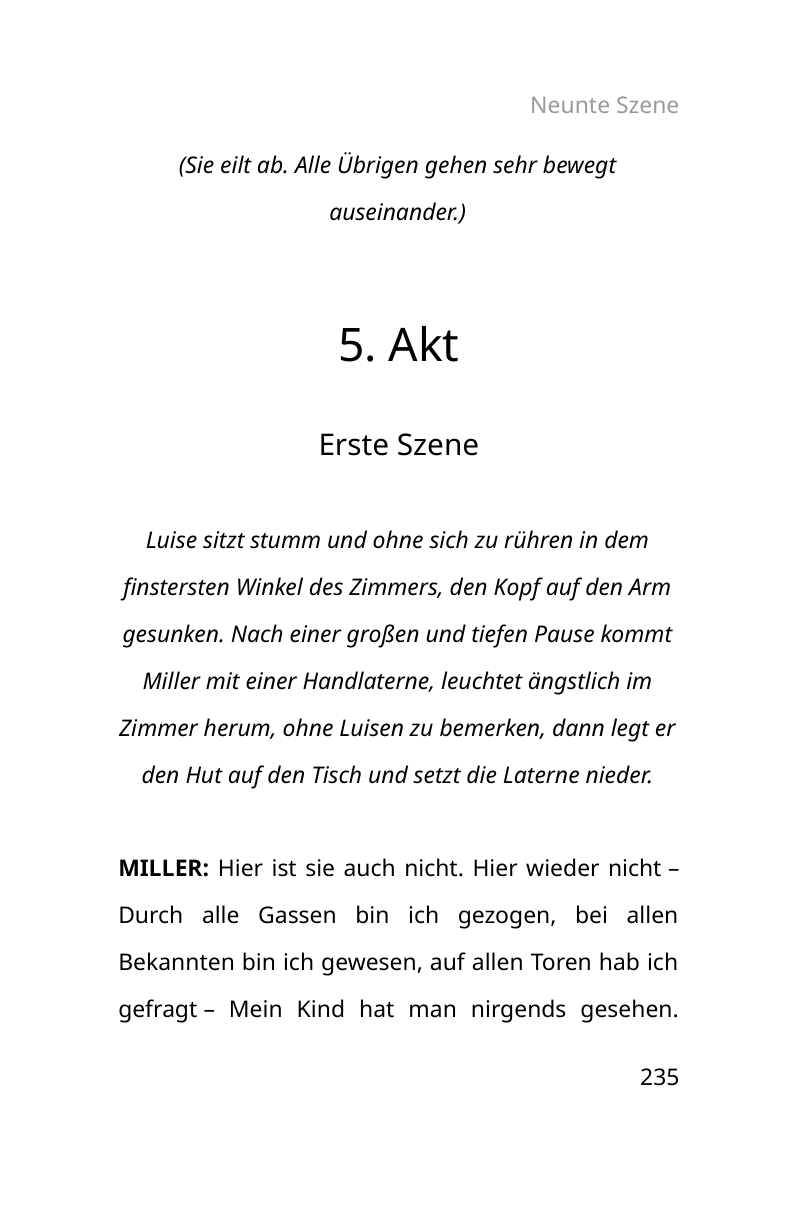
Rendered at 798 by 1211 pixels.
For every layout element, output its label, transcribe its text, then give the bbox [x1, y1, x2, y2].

text MILLER: Hier ist sie auch nicht. Hier wieder nicht – Durch alle Gassen bin ich gezogen, bei allen Bekannten bin ich gewesen, auf allen Toren hab ich gefragt – Mein Kind hat man nirgends gesehen. [118, 817, 679, 1024]
text Luise sitzt stumm und ohne sich zu rühren in dem finstersten Winkel des Zimmers, den Kopf auf den Arm gesunken. Nach einer großen und tiefen Pause kommt Miller mit einer Handlaterne, leuchtet ängstlich im Zimmer herum, ohne Luisen zu bemerken, dann legt er den Hut auf den Tisch und setzt die Laterne nieder. [118, 487, 679, 790]
subtitle 5. Akt [118, 279, 679, 375]
subtitle Erste Szene [118, 410, 679, 464]
text (Sie eilt ab. Alle Übrigen gehen sehr bewegt auseinander.) [118, 149, 679, 227]
